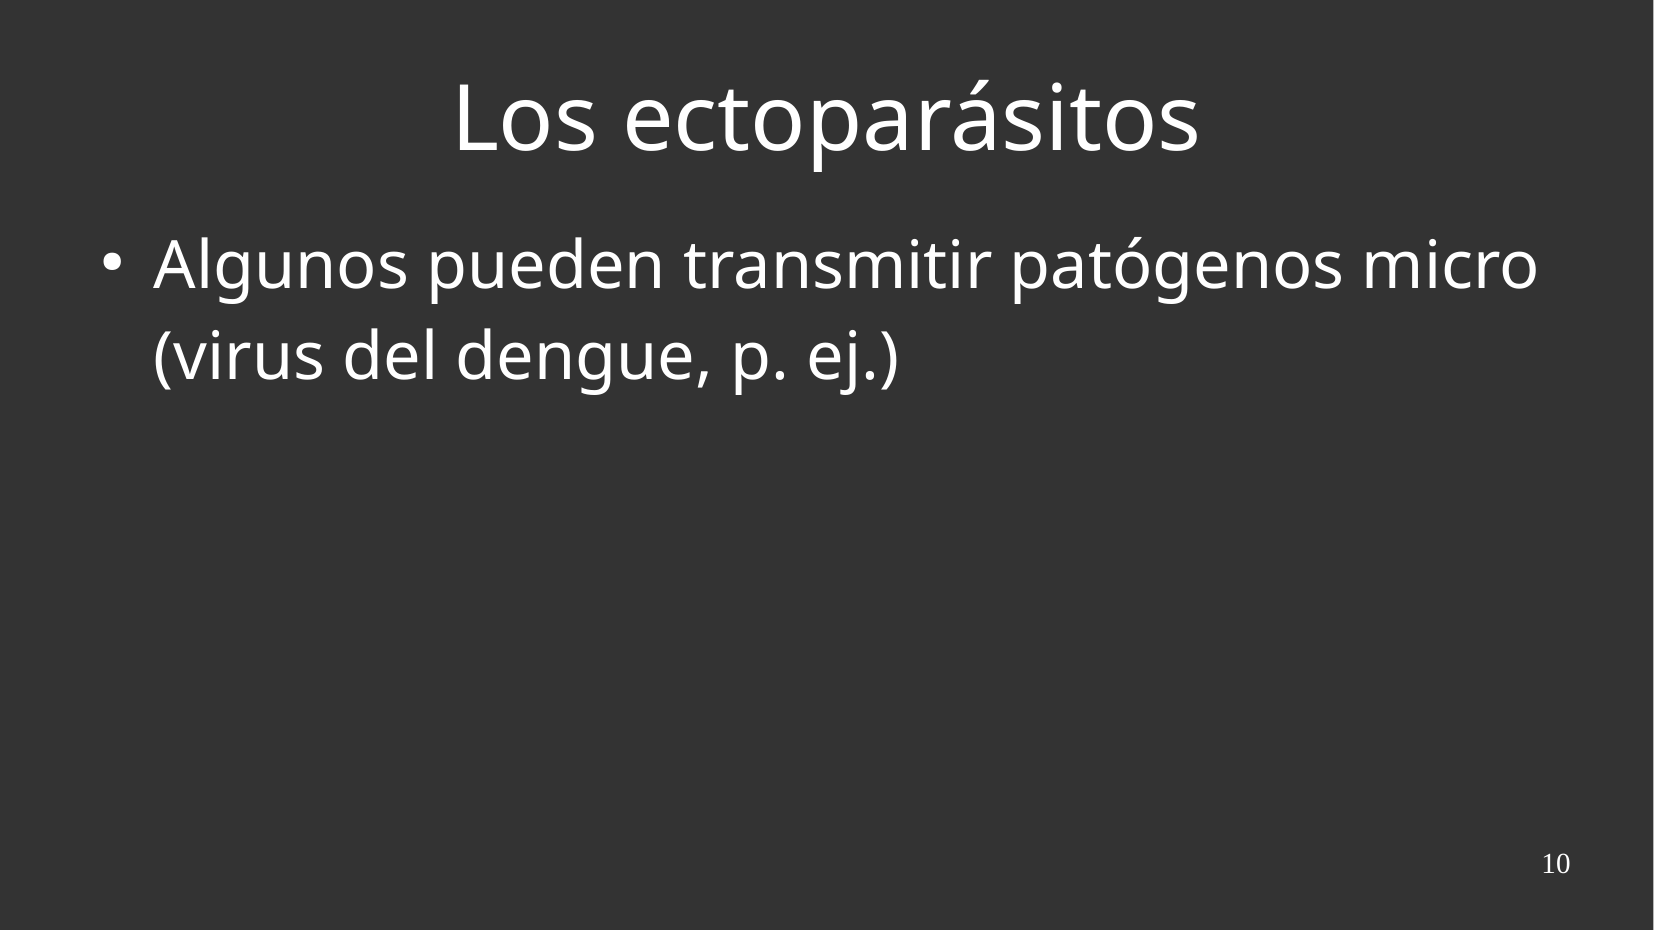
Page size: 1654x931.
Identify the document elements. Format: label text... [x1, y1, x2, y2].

list Algunos pueden transmitir patógenos micro (virus del dengue, p. ej.) [82, 217, 1571, 758]
title Los ectoparásitos [82, 37, 1571, 193]
